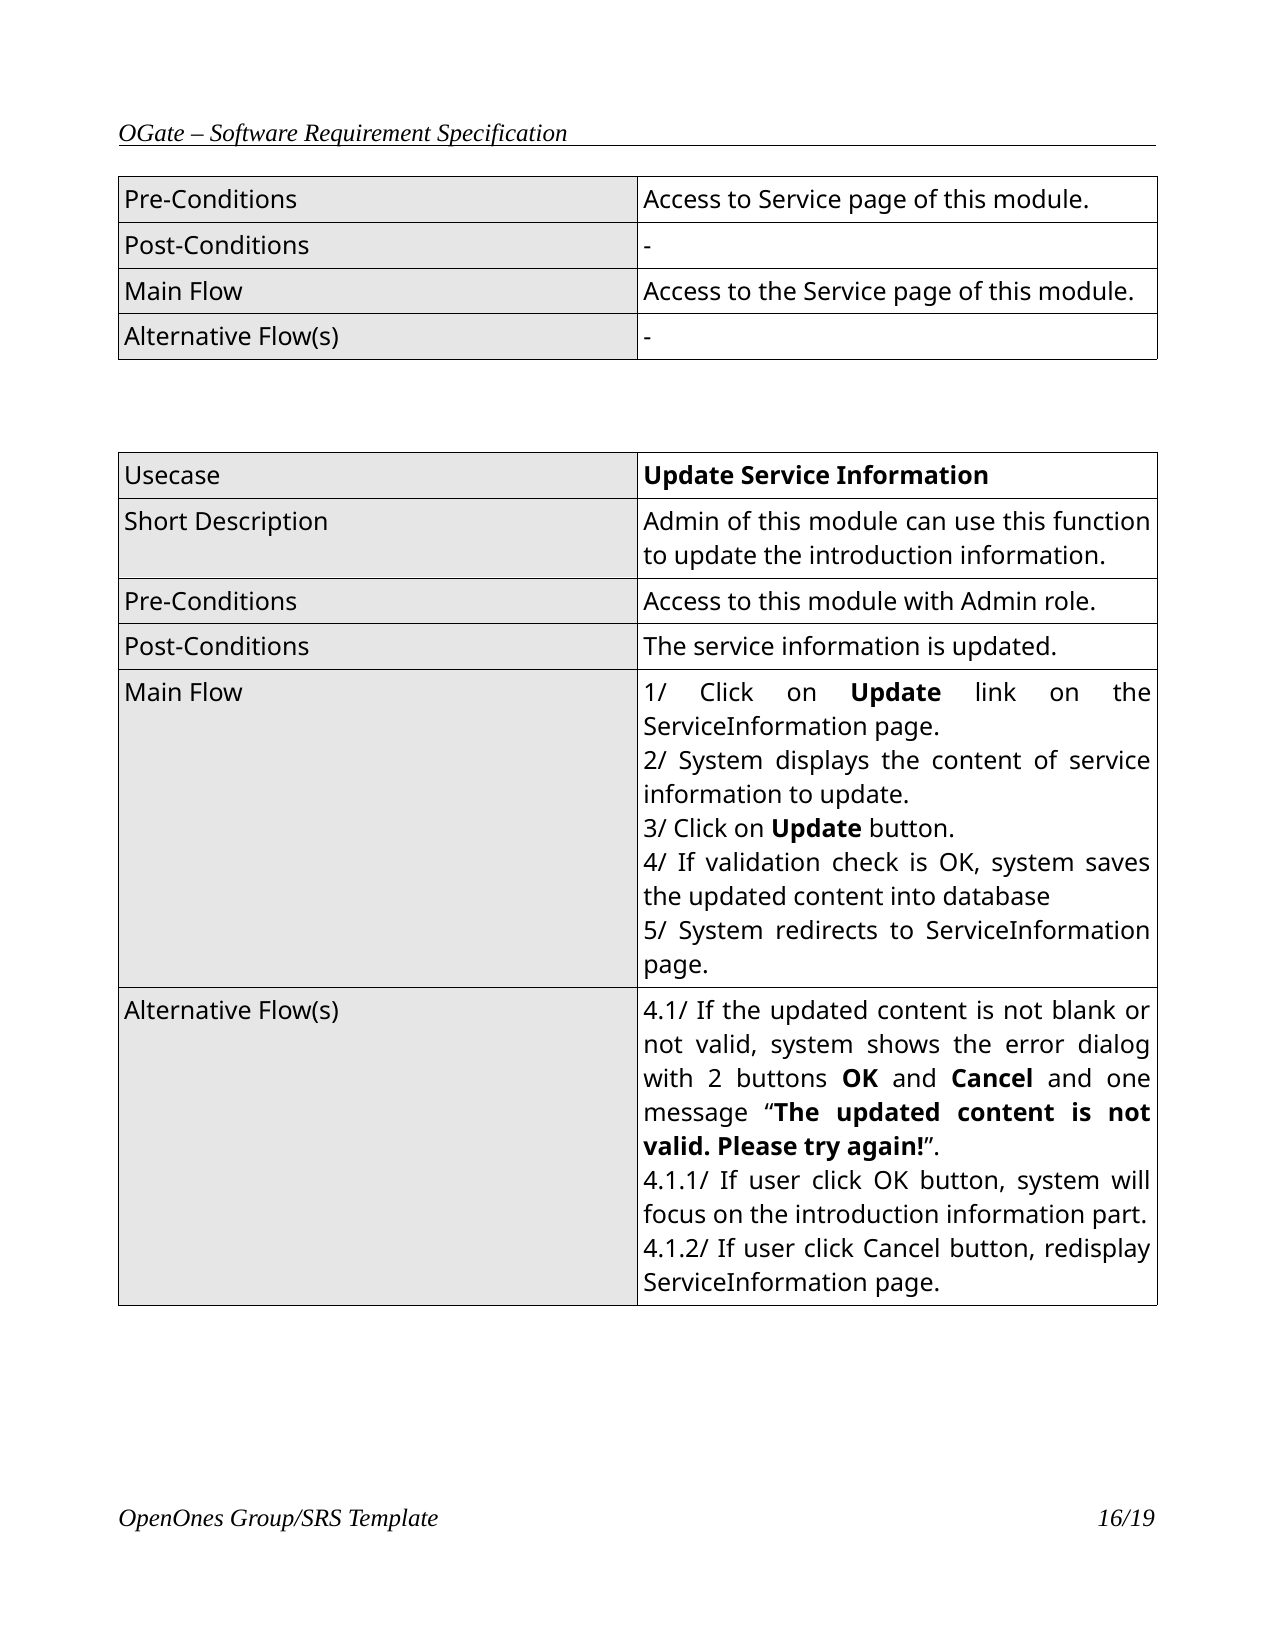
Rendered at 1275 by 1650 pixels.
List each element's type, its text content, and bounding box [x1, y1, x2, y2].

table_cell 1/ Click on Update link on the ServiceInformation page. 2/ System displays the content of service information to update. 3/ Click on Update button. 4/ If validation check is OK, system saves the updated content into database 5/ System redirects to ServiceInformation page. [638, 670, 1157, 987]
table_cell The service information is updated. [638, 624, 1157, 669]
table_cell Access to this module with Admin role. [638, 579, 1157, 623]
table_header Update Service Information [638, 453, 1157, 498]
table_cell Access to Service page of this module. [638, 177, 1157, 222]
table_cell Pre-Conditions [119, 579, 637, 623]
table_cell Alternative Flow(s) [119, 314, 637, 359]
table_cell Pre-Conditions [119, 177, 637, 222]
table_cell Main Flow [119, 269, 637, 313]
table_cell Short Description [119, 499, 637, 577]
table_cell Main Flow [119, 670, 637, 987]
table_cell 4.1/ If the updated content is not blank or not valid, system shows the error dialog with 2 buttons OK and Cancel and one message “The updated content is not valid. Please try again!”. 4.1.1/ If user click OK button, system will focus on the introduction information part. 4.1.2/ If user click Cancel button, redisplay ServiceInformation page. [638, 988, 1157, 1305]
table_cell Access to the Service page of this module. [638, 269, 1157, 313]
table_cell Post-Conditions [119, 223, 637, 268]
table_cell Post-Conditions [119, 624, 637, 669]
table_header Usecase [119, 453, 637, 498]
table_cell Admin of this module can use this function to update the introduction information. [638, 499, 1157, 577]
table_cell - [638, 314, 1157, 359]
table_cell Alternative Flow(s) [119, 988, 637, 1305]
table_cell - [638, 223, 1157, 268]
